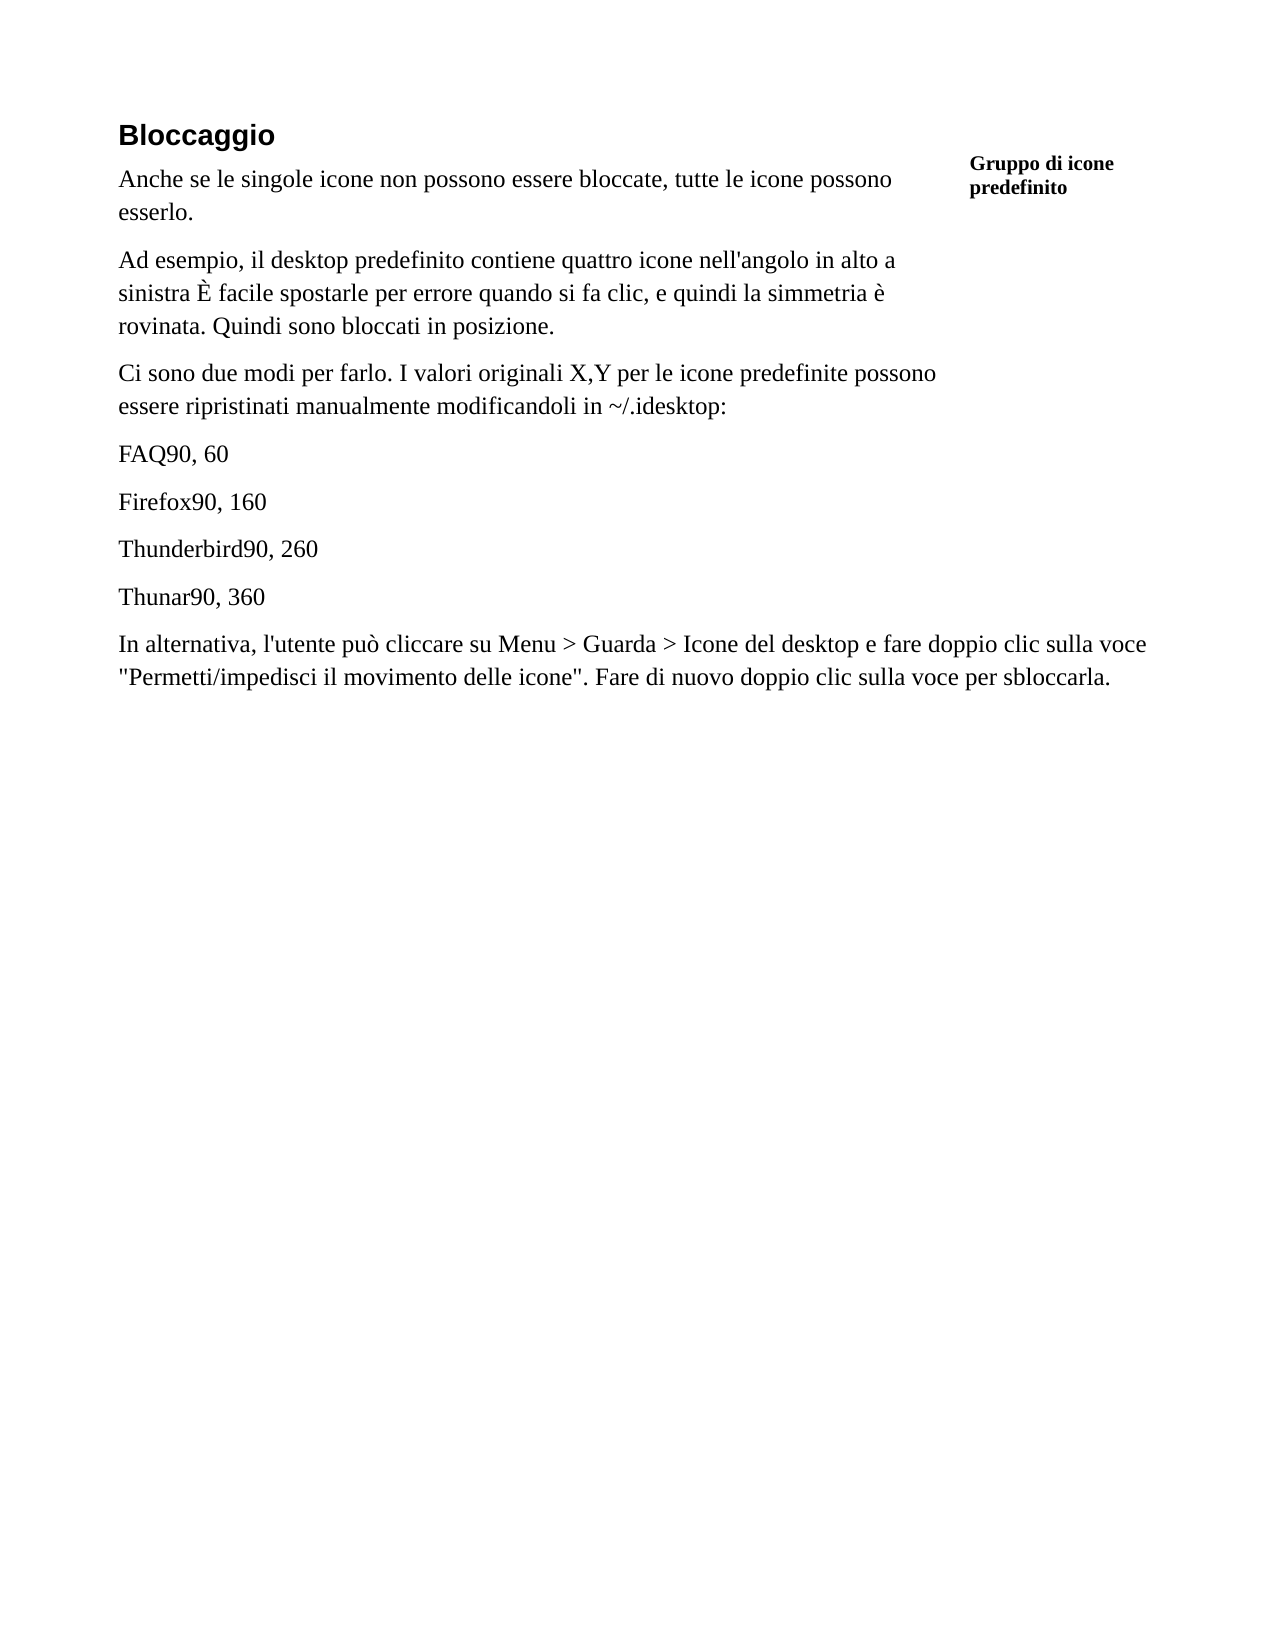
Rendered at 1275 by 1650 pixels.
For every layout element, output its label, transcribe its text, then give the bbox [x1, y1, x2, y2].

text Ci sono due modi per farlo. I valori originali X,Y per le icone predefinite possono essere ripristinati manualmente modificandoli in ~/.idesktop: [118, 358, 1157, 420]
text Anche se le singole icone non possono essere bloccate, tutte le icone possono esserlo. [118, 164, 1157, 226]
text Firefox90, 160 [118, 487, 1157, 515]
text Thunar90, 360 [118, 582, 1157, 611]
subtitle Bloccaggio [118, 118, 1157, 152]
text Ad esempio, il desktop predefinito contiene quattro icone nell'angolo in alto a sinistra È facile spostarle per errore quando si fa clic, e quindi la simmetria è rovinata. Quindi sono bloccati in posizione. [118, 245, 1157, 339]
text Thunderbird90, 260 [118, 534, 1157, 563]
text FAQ90, 60 [118, 439, 1157, 468]
text In alternativa, l'utente può cliccare su Menu > Guarda > Icone del desktop e fare doppio clic sulla voce "Permetti/impedisci il movimento delle icone". Fare di nuovo doppio clic sulla voce per sbloccarla. [118, 629, 1157, 691]
